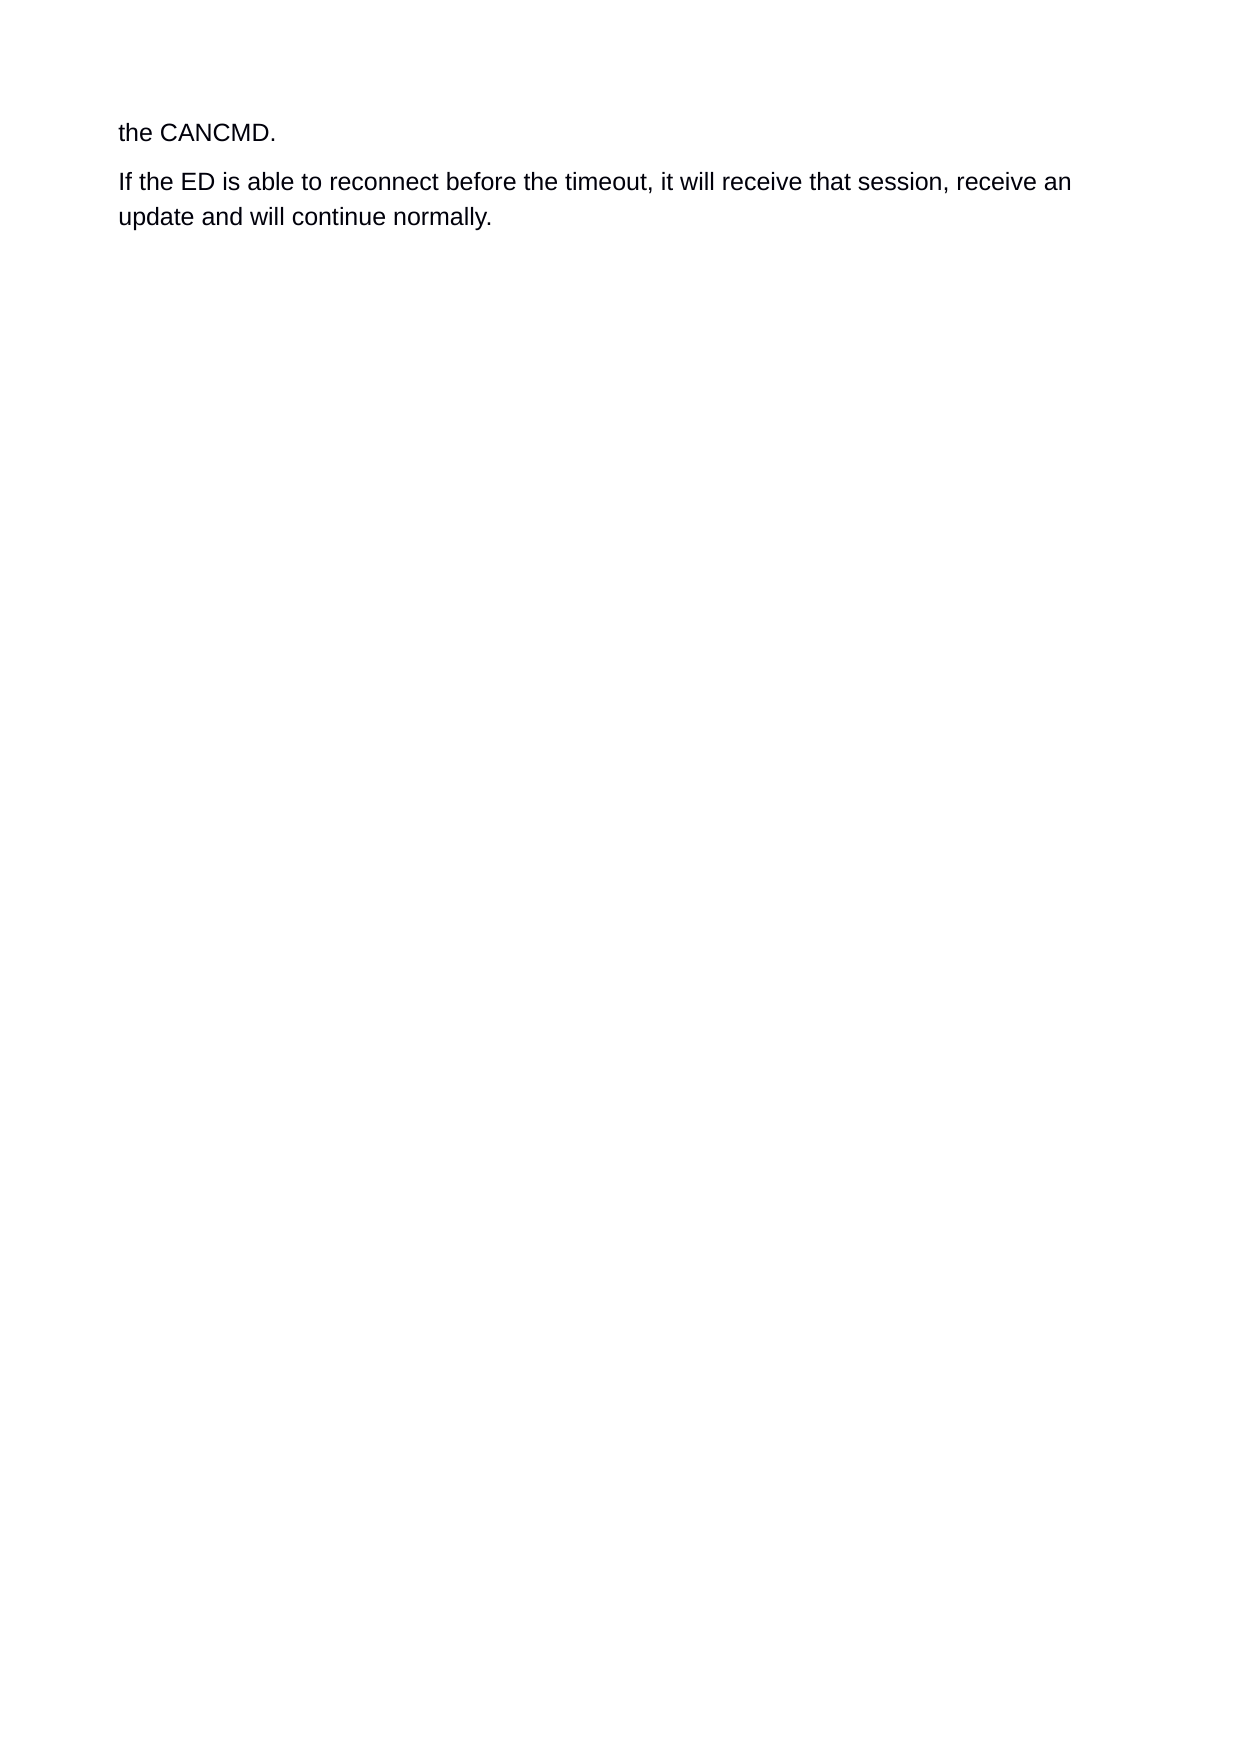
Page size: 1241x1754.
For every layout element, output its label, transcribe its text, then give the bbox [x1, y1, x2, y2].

text the CANCMD. [118, 118, 1122, 147]
text If the ED is able to reconnect before the timeout, it will receive that session, receive an update and will continue normally. [118, 167, 1122, 230]
